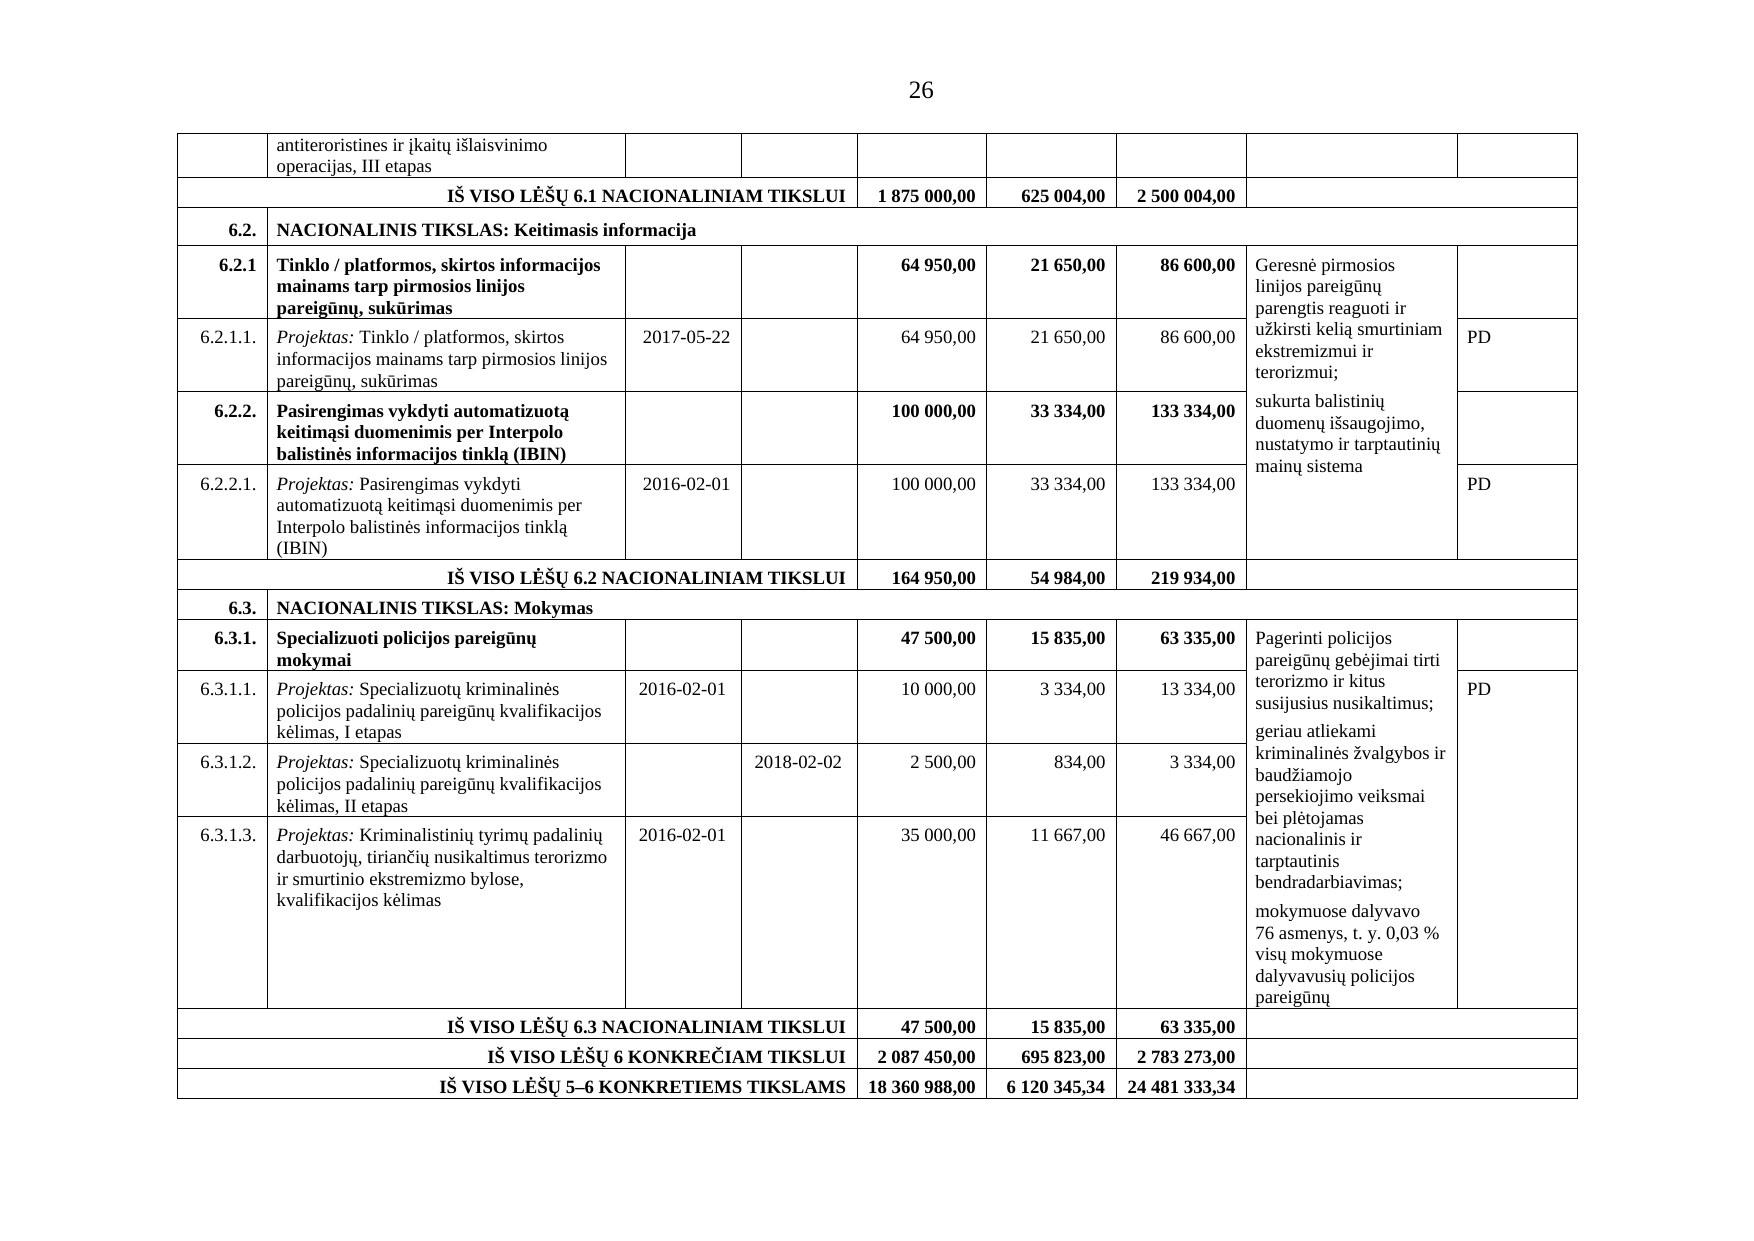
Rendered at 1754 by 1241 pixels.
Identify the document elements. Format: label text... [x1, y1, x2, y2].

table_cell IŠ VISO LĖŠŲ 6 KONKREČIAM TIKSLUI [178, 1039, 857, 1068]
table_cell 164 950,00 [858, 560, 986, 589]
table_cell 86 600,00 [1117, 246, 1246, 318]
table_cell [742, 465, 857, 559]
table_cell [742, 620, 857, 670]
table_cell [626, 246, 741, 318]
table_cell 6.2.1.1. [178, 319, 267, 391]
table_cell 21 650,00 [987, 319, 1116, 391]
table_cell 2016-02-01 [626, 465, 741, 559]
table_cell [626, 392, 741, 464]
table_cell 133 334,00 [1117, 465, 1246, 559]
table_cell 6.3.1.3. [178, 817, 267, 1008]
table_cell 6.2.1 [178, 246, 267, 318]
table_cell [178, 134, 267, 177]
table_cell 6.3.1.1. [178, 671, 267, 743]
table_cell [1458, 620, 1577, 670]
table_cell 6.2.2. [178, 392, 267, 464]
table_cell 695 823,00 [987, 1039, 1116, 1068]
table_cell 2 500,00 [858, 744, 986, 816]
table_cell Projektas: Pasirengimas vykdyti automatizuotą keitimąsi duomenimis per Interpolo balistinės informacijos tinklą (IBIN) [268, 465, 625, 559]
table_cell 64 950,00 [858, 246, 986, 318]
table_cell 6 120 345,34 [987, 1069, 1116, 1098]
table_cell Pasirengimas vykdyti automatizuotą keitimąsi duomenimis per Interpolo balistinės informacijos tinklą (IBIN) [268, 392, 625, 464]
table_cell [987, 134, 1116, 177]
table_cell Projektas: Specializuotų kriminalinės policijos padalinių pareigūnų kvalifikacijos kėlimas, II etapas [268, 744, 625, 816]
table_cell 133 334,00 [1117, 392, 1246, 464]
table_cell 3 334,00 [987, 671, 1116, 743]
table_cell [858, 134, 986, 177]
table_cell [742, 392, 857, 464]
table_cell 219 934,00 [1117, 560, 1246, 589]
table_cell 63 335,00 [1117, 620, 1246, 670]
table_cell IŠ VISO LĖŠŲ 6.2 NACIONALINIAM TIKSLUI [178, 560, 857, 589]
table_cell Projektas: Specializuotų kriminalinės policijos padalinių pareigūnų kvalifikacijos kėlimas, I etapas [268, 671, 625, 743]
table_cell NACIONALINIS TIKSLAS: Keitimasis informacija [268, 208, 1577, 245]
table_cell Geresnė pirmosios linijos pareigūnų parengtis reaguoti ir užkirsti kelią smurtiniam ekstremizmui ir terorizmui; sukurta balistinių duomenų išsaugojimo, nustatymo ir tarptautinių mainų sistema [1247, 246, 1457, 559]
table_cell [742, 671, 857, 743]
table_cell [742, 134, 857, 177]
table_cell 625 004,00 [987, 178, 1116, 207]
table_cell 33 334,00 [987, 465, 1116, 559]
table_cell 86 600,00 [1117, 319, 1246, 391]
table_cell Projektas: Kriminalistinių tyrimų padalinių darbuotojų, tiriančių nusikaltimus terorizmo ir smurtinio ekstremizmo bylose, kvalifikacijos kėlimas [268, 817, 625, 1008]
table_cell 2017-05-22 [626, 319, 741, 391]
table_cell 2016-02-01 [626, 671, 741, 743]
table_cell 10 000,00 [858, 671, 986, 743]
table_cell IŠ VISO LĖŠŲ 5–6 KONKRETIEMS TIKSLAMS [178, 1069, 857, 1098]
table_cell 2 783 273,00 [1117, 1039, 1246, 1068]
table_cell 21 650,00 [987, 246, 1116, 318]
table_cell 6.3.1. [178, 620, 267, 670]
table_cell 24 481 333,34 [1117, 1069, 1246, 1098]
table_cell 834,00 [987, 744, 1116, 816]
table_cell antiteroristines ir įkaitų išlaisvinimo operacijas, III etapas [268, 134, 625, 177]
table_cell Pagerinti policijos pareigūnų gebėjimai tirti terorizmo ir kitus susijusius nusikaltimus; geriau atliekami kriminalinės žvalgybos ir baudžiamojo persekiojimo veiksmai bei plėtojamas nacionalinis ir tarptautinis bendradarbiavimas; mokymuose dalyvavo 76 asmenys, t. y. 0,03 % visų mokymuose dalyvavusių policijos pareigūnų [1247, 620, 1457, 1008]
table_cell PD [1458, 465, 1577, 559]
table_cell 1 875 000,00 [858, 178, 986, 207]
table_cell [626, 620, 741, 670]
table_cell [1117, 134, 1246, 177]
table_cell 63 335,00 [1117, 1009, 1246, 1038]
table_cell Projektas: Tinklo / platformos, skirtos informacijos mainams tarp pirmosios linijos pareigūnų, sukūrimas [268, 319, 625, 391]
table_cell 46 667,00 [1117, 817, 1246, 1008]
table_cell [742, 817, 857, 1008]
table_cell 6.3. [178, 590, 267, 618]
table_cell 6.3.1.2. [178, 744, 267, 816]
table_cell 2018-02-02 [742, 744, 857, 816]
table_cell 100 000,00 [858, 392, 986, 464]
table_cell [1247, 178, 1577, 207]
table_cell IŠ VISO LĖŠŲ 6.1 NACIONALINIAM TIKSLUI [178, 178, 857, 207]
table_cell 2 500 004,00 [1117, 178, 1246, 207]
table_cell [1458, 392, 1577, 464]
table_cell 64 950,00 [858, 319, 986, 391]
table_cell [1247, 1009, 1577, 1038]
table_cell Tinklo / platformos, skirtos informacijos mainams tarp pirmosios linijos pareigūnų, sukūrimas [268, 246, 625, 318]
table_cell [1458, 134, 1577, 177]
table_cell 2 087 450,00 [858, 1039, 986, 1068]
table_cell [626, 744, 741, 816]
table_cell 15 835,00 [987, 620, 1116, 670]
table_cell 15 835,00 [987, 1009, 1116, 1038]
table_cell 2016-02-01 [626, 817, 741, 1008]
table_cell [626, 134, 741, 177]
table_cell [1247, 1069, 1577, 1098]
table_cell NACIONALINIS TIKSLAS: Mokymas [268, 590, 1577, 618]
table_cell [1247, 134, 1457, 177]
table_cell 6.2.2.1. [178, 465, 267, 559]
table_cell 54 984,00 [987, 560, 1116, 589]
table_cell 13 334,00 [1117, 671, 1246, 743]
table_cell PD [1458, 319, 1577, 391]
table_cell IŠ VISO LĖŠŲ 6.3 NACIONALINIAM TIKSLUI [178, 1009, 857, 1038]
table_cell 100 000,00 [858, 465, 986, 559]
table_cell [742, 319, 857, 391]
table_cell [1458, 246, 1577, 318]
table_cell Specializuoti policijos pareigūnų mokymai [268, 620, 625, 670]
table_cell 3 334,00 [1117, 744, 1246, 816]
table_cell [1247, 560, 1577, 589]
table_cell 47 500,00 [858, 1009, 986, 1038]
table_cell [742, 246, 857, 318]
table_cell 11 667,00 [987, 817, 1116, 1008]
table_cell 18 360 988,00 [858, 1069, 986, 1098]
table_cell 35 000,00 [858, 817, 986, 1008]
table_cell 33 334,00 [987, 392, 1116, 464]
table_cell 6.2. [178, 208, 267, 245]
table_cell [1247, 1039, 1577, 1068]
table_cell 47 500,00 [858, 620, 986, 670]
table_cell PD [1458, 671, 1577, 1008]
